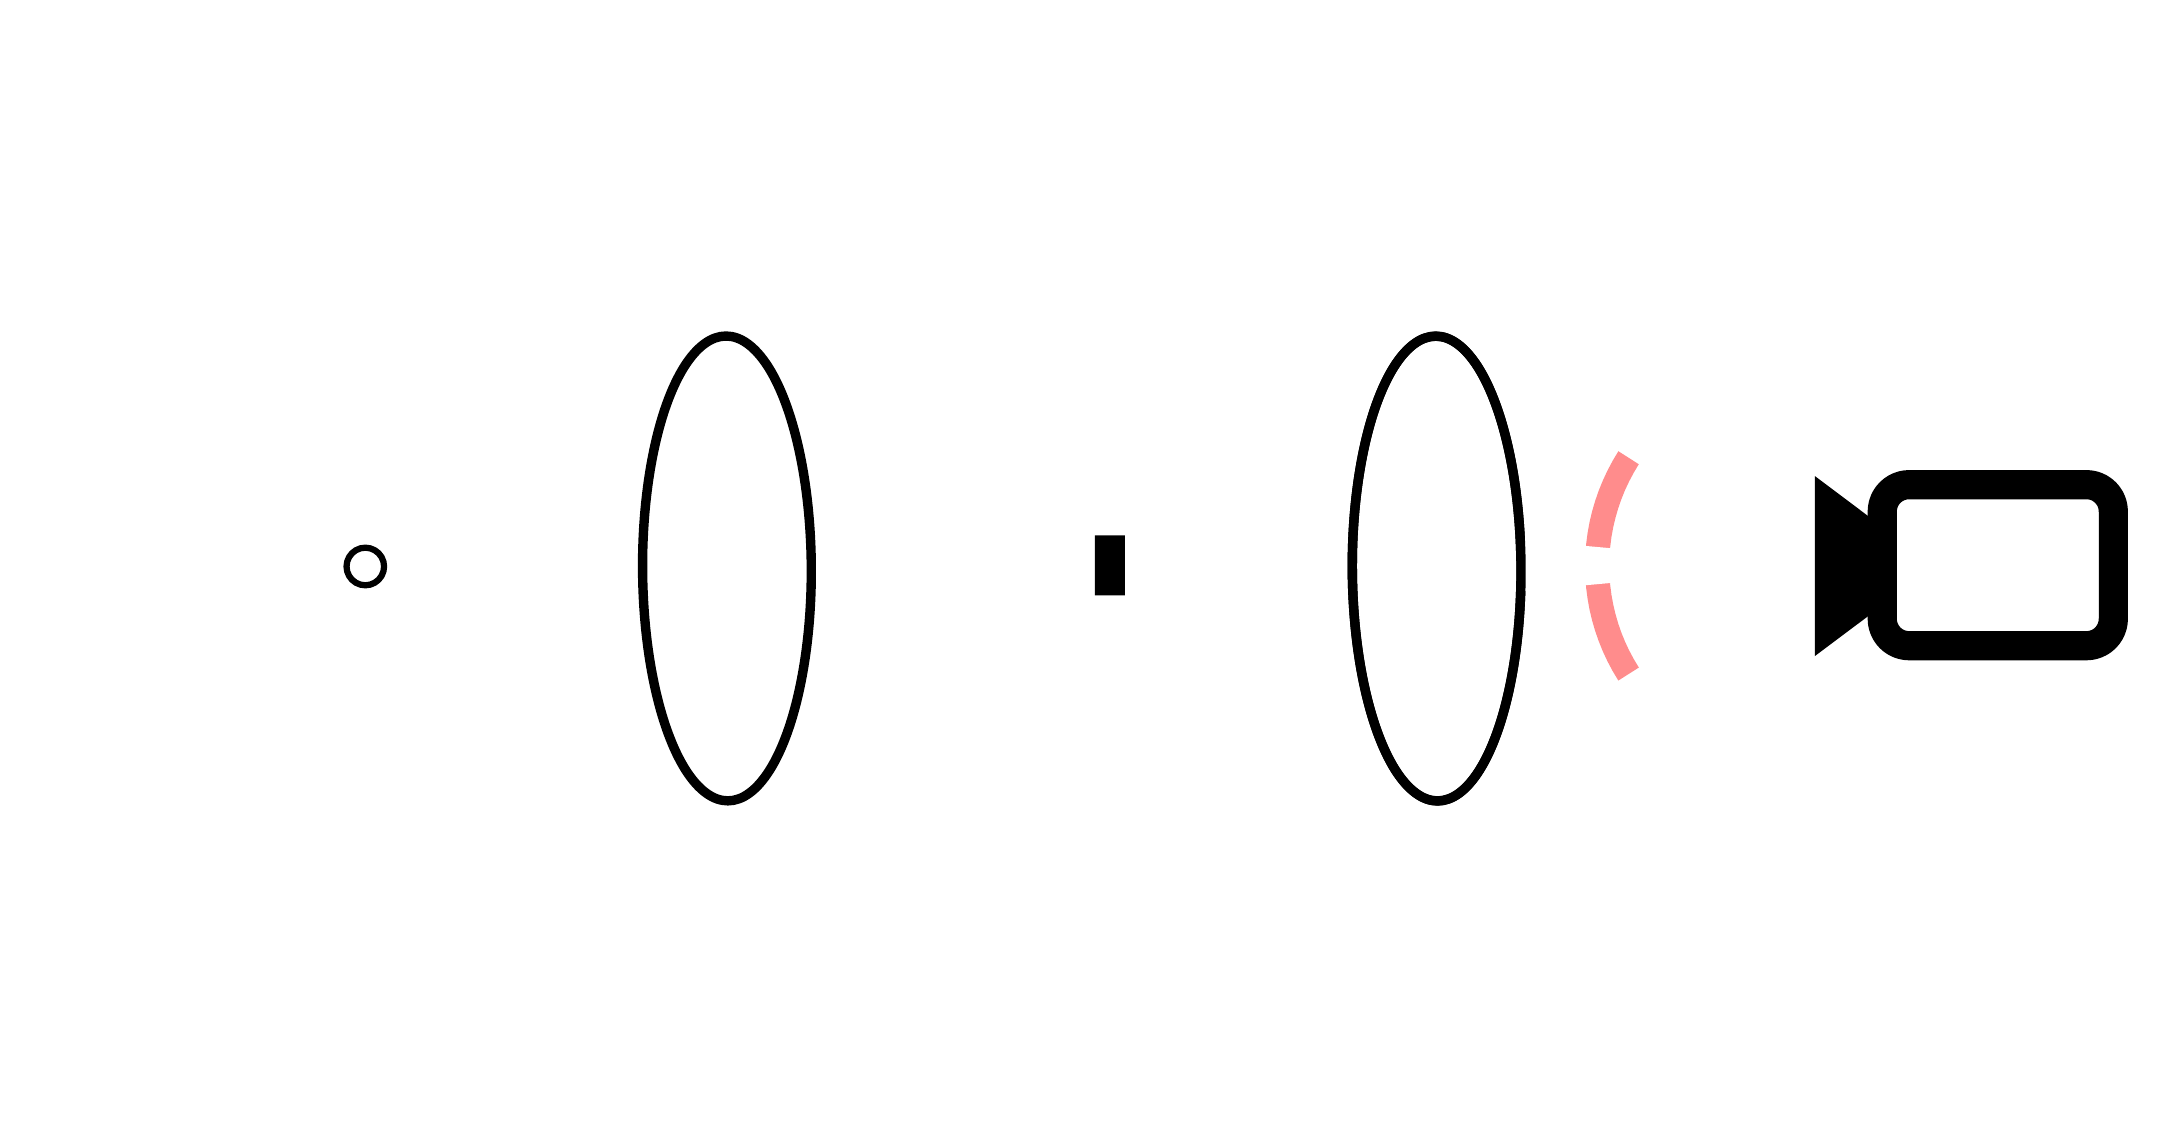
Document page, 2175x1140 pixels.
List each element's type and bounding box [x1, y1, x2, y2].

text_box [1526, 451, 1800, 681]
text_box [1357, 341, 1516, 796]
text_box [1094, 535, 1125, 596]
text_box [642, 336, 812, 801]
text_box [1882, 484, 2114, 646]
text_box [1814, 476, 1875, 657]
